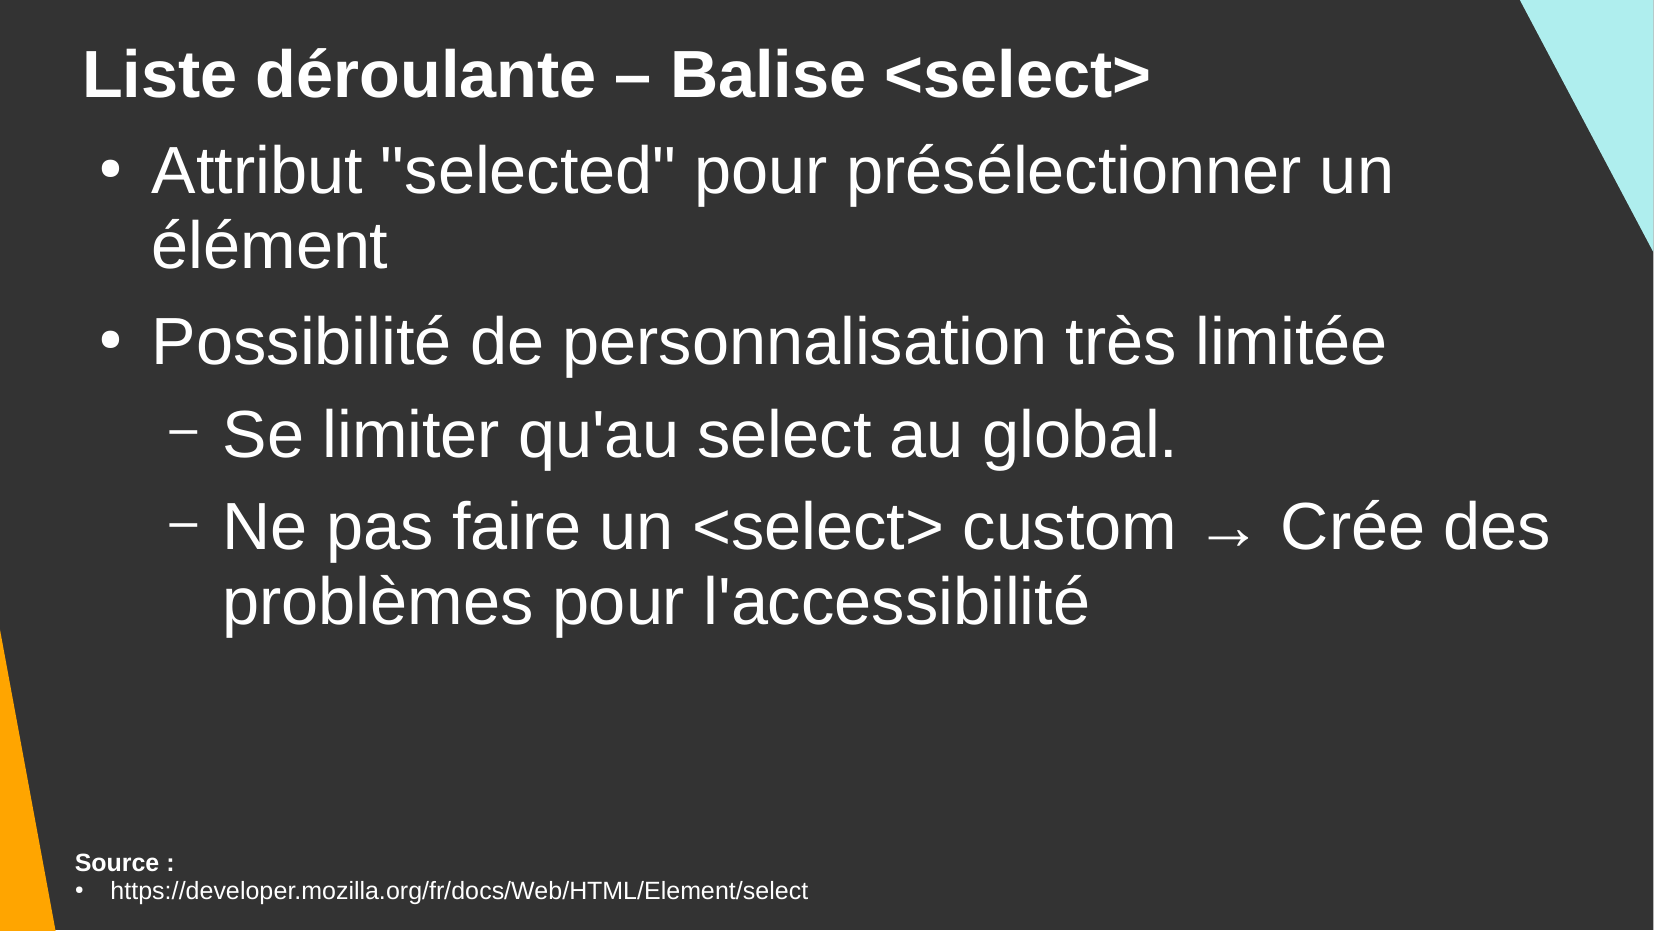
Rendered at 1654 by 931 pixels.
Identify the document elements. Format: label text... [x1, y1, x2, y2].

title Liste déroulante – Balise <select> [82, 37, 1571, 114]
text_box [1519, 0, 1654, 254]
text_box [0, 629, 56, 931]
list Attribut "selected" pour présélectionner un élément Possibilité de personnalisation très limitée Se limiter qu'au select au global. Ne pas faire un <select> custom → Crée des problèmes pour l'accessibilité [80, 132, 1605, 795]
text_box Source : https://developer.mozilla.org/fr/docs/Web/HTML/Element/select [60, 841, 1546, 913]
